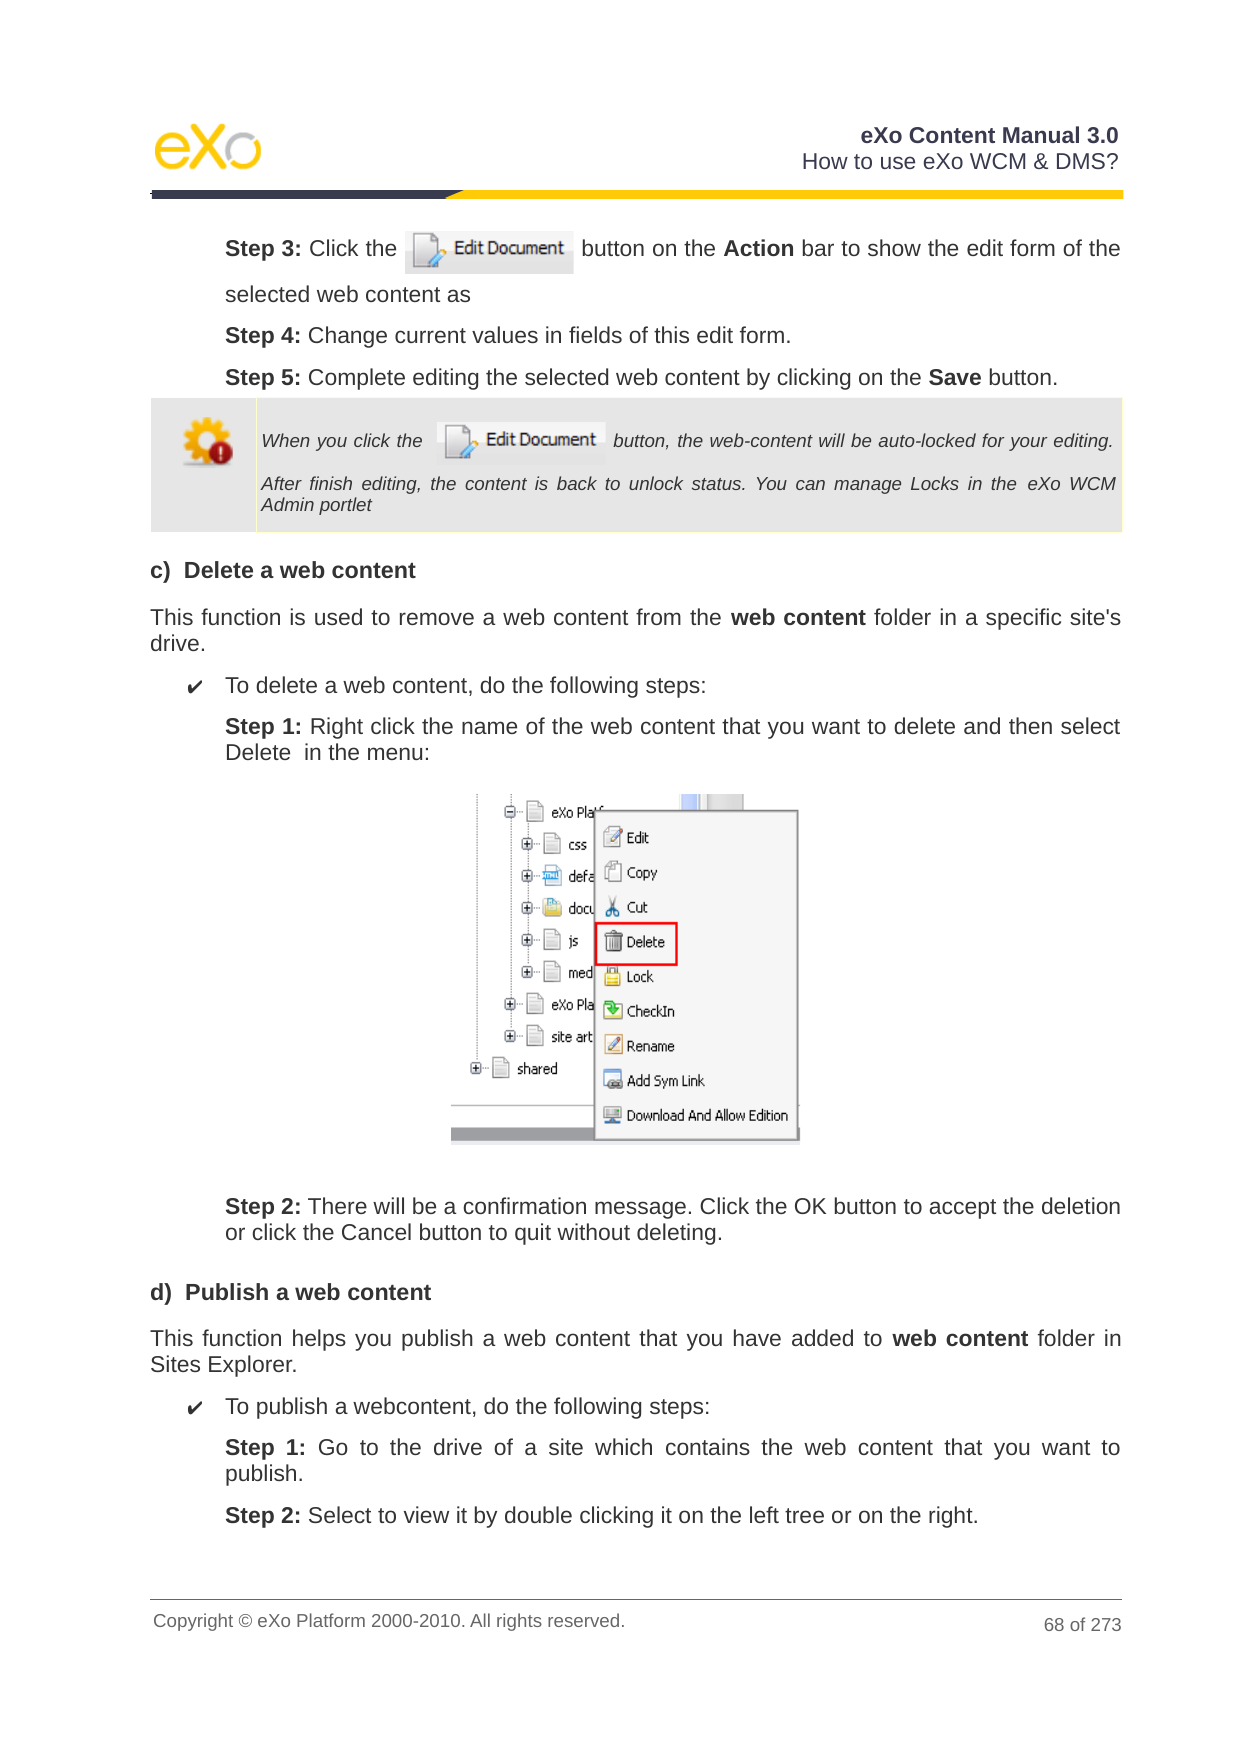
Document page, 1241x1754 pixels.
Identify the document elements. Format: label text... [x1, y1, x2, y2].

picture [451, 794, 801, 1145]
list Step 1: Go to the drive of a site which contains the web content that you want to publish. [187, 1434, 1122, 1487]
subtitle Delete a web content [150, 557, 1122, 584]
subtitle Publish a web content [150, 1278, 1122, 1305]
picture [182, 417, 233, 468]
list To delete a web content, do the following steps: [187, 672, 1122, 698]
picture [155, 123, 262, 170]
list Step 2: There will be a confirmation message. Click the OK button to accept the deletion or click the Cancel button to quit without deleting. [187, 1193, 1122, 1246]
table_header [151, 418, 182, 467]
text This function helps you publish a web content that you have added to web content folder in Sites Explorer. [150, 1325, 1122, 1378]
table_header [233, 418, 256, 467]
text This function is used to remove a web content from the web content folder in a specific site's drive. [150, 604, 1122, 657]
picture [405, 231, 574, 274]
table_header [151, 468, 256, 532]
table_header When you click the button, the web-content will be auto-locked for your editing. After finish editing, the content is back to unlock status. You can manage Locks in the eXo WCM Admin portlet [257, 398, 1122, 532]
list To publish a webcontent, do the following steps: [187, 1393, 1122, 1419]
table_header [151, 398, 256, 417]
list Step 3: Click thebutton on the Action bar to show the edit form of the selected web content as [187, 223, 1122, 307]
list Step 1: Right click the name of the web content that you want to delete and then select Delete in the menu: [187, 713, 1122, 766]
picture [151, 190, 1124, 199]
list Step 2: Select to view it by double clicking it on the left tree or on the right. [187, 1502, 1122, 1528]
picture [436, 422, 606, 465]
list Step 4: Change current values in fields of this edit form. [187, 322, 1122, 348]
list Step 5: Complete editing the selected web content by clicking on the Save button. [187, 363, 1122, 390]
